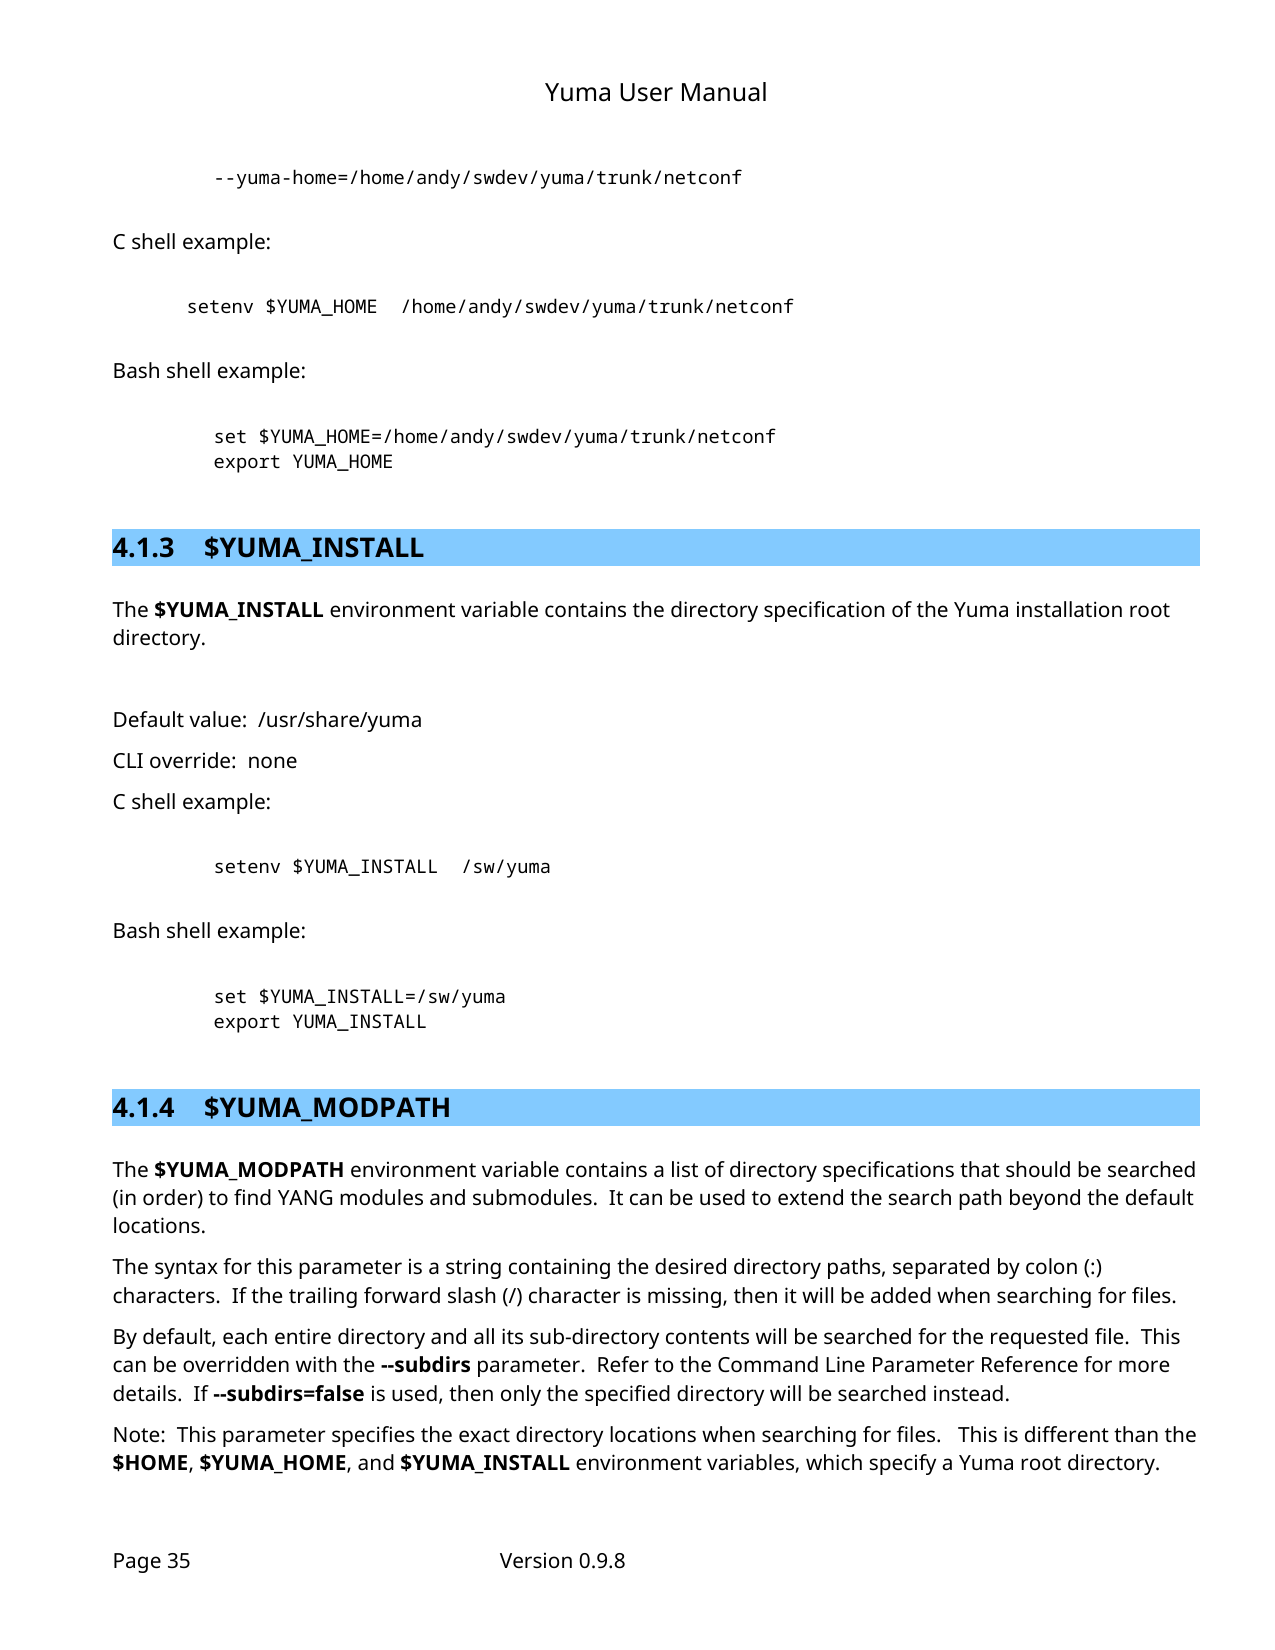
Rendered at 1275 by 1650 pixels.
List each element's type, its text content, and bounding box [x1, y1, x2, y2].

text Bash shell example: [112, 357, 1200, 385]
text By default, each entire directory and all its sub-directory contents will be searched for the requested file. This can be overridden with the --subdirs parameter. Refer to the Command Line Parameter Reference for more details. If --subdirs=false is used, then only the specified directory will be searched instead. [112, 1322, 1200, 1407]
text set $YUMA_HOME=/home/andy/swdev/yuma/trunk/netconf export YUMA_HOME [139, 397, 1200, 499]
text --yuma-home=/home/andy/swdev/yuma/trunk/netconf [139, 138, 1200, 215]
text Bash shell example: [112, 916, 1200, 945]
text The $YUMA_MODPATH environment variable contains a list of directory specifications that should be searched (in order) to find YANG modules and submodules. It can be used to extend the search path beyond the default locations. [112, 1155, 1200, 1240]
text set $YUMA_INSTALL=/sw/yuma export YUMA_INSTALL [139, 957, 1200, 1059]
subtitle $YUMA_INSTALL [112, 529, 1200, 566]
text C shell example: [112, 227, 1200, 256]
text Note: This parameter specifies the exact directory locations when searching for files. This is different than the $HOME, $YUMA_HOME, and $YUMA_INSTALL environment variables, which specify a Yuma root directory. [112, 1420, 1200, 1477]
text Default value: /usr/share/yuma [112, 705, 1200, 733]
text setenv $YUMA_INSTALL /sw/yuma [139, 828, 1200, 904]
text setenv $YUMA_HOME /home/andy/swdev/yuma/trunk/netconf [112, 268, 1200, 344]
text C shell example: [112, 787, 1200, 815]
text The $YUMA_INSTALL environment variable contains the directory specification of the Yuma installation root directory. [112, 595, 1200, 652]
subtitle $YUMA_MODPATH [112, 1089, 1200, 1126]
text CLI override: none [112, 746, 1200, 774]
text The syntax for this parameter is a string containing the desired directory paths, separated by colon (:) characters. If the trailing forward slash (/) character is missing, then it will be added when searching for files. [112, 1252, 1200, 1309]
